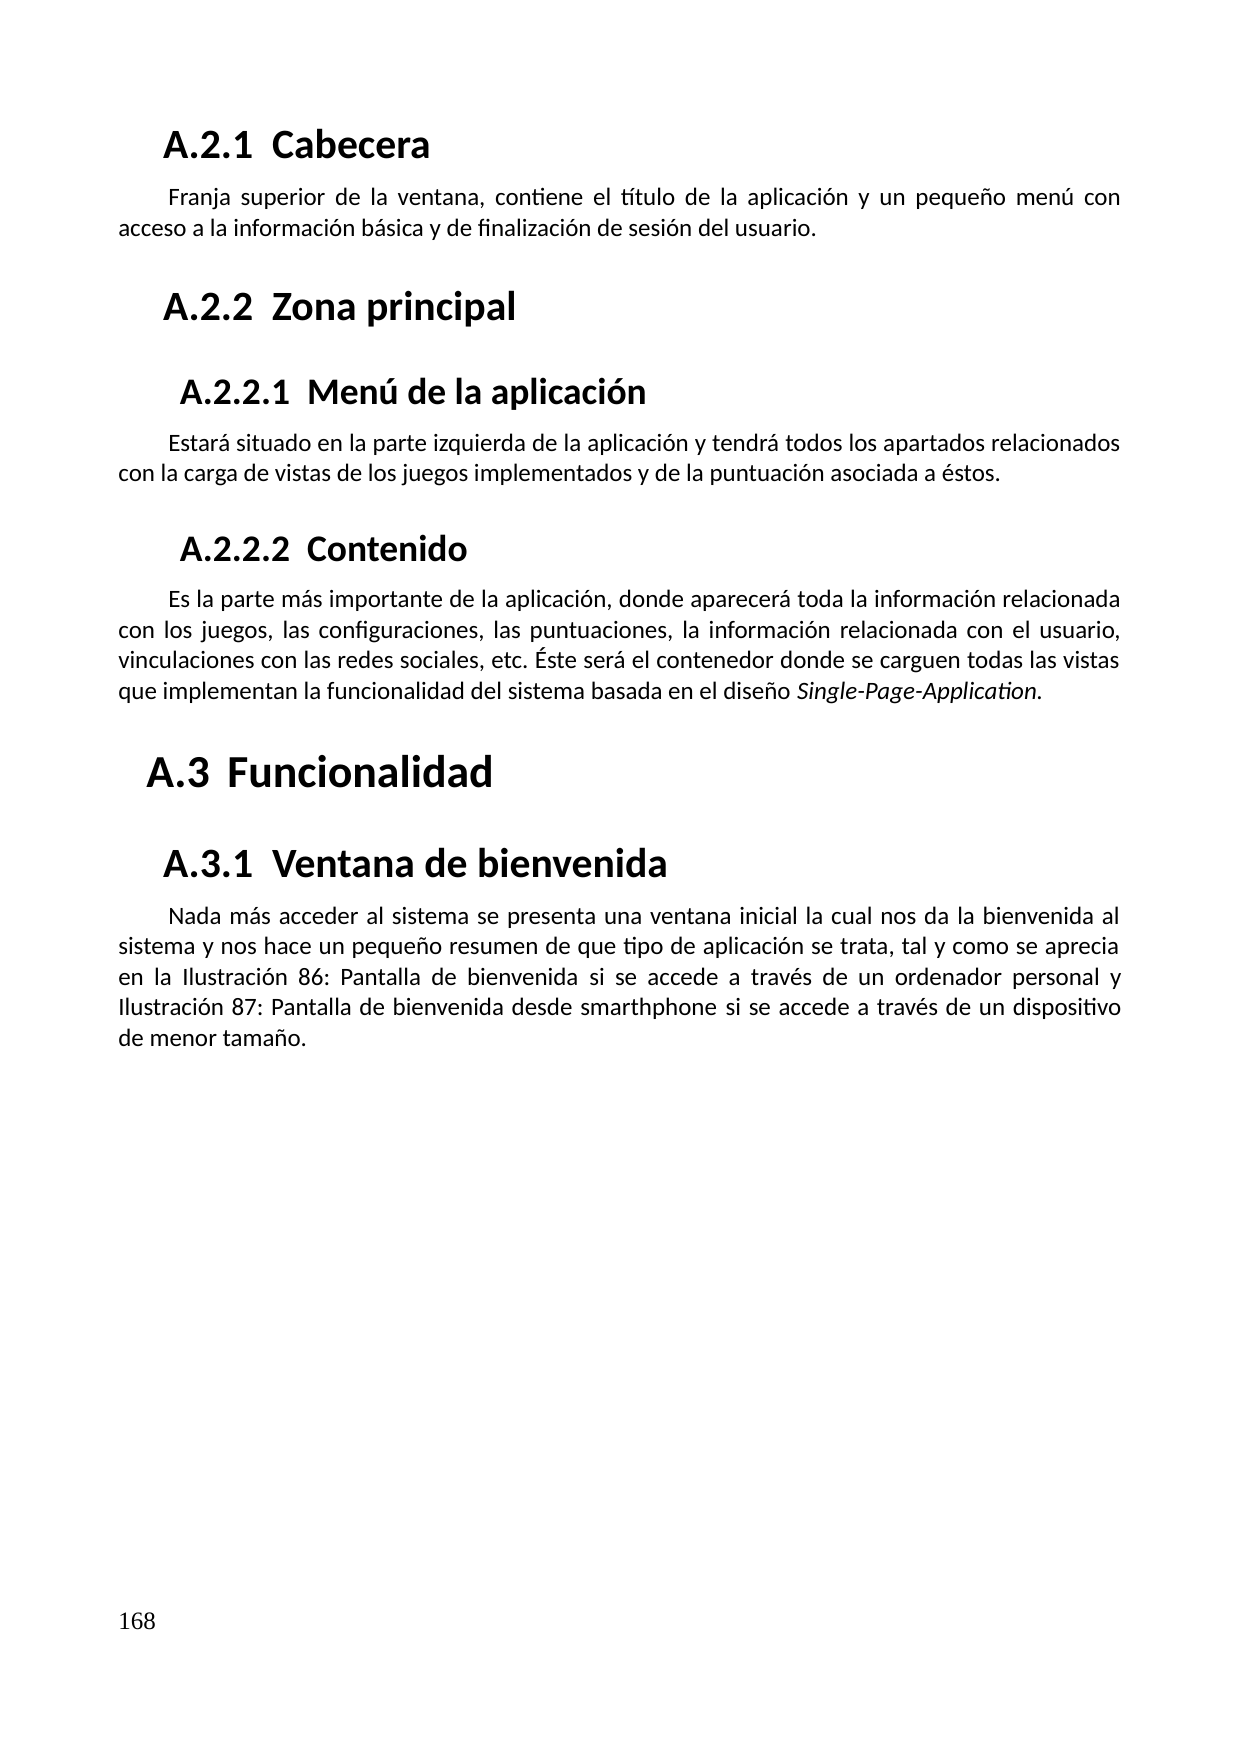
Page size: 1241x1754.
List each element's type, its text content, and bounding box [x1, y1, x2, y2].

subtitle Cabecera [153, 118, 1122, 169]
subtitle Contenido [171, 525, 1122, 571]
subtitle Menú de la aplicación [171, 368, 1122, 414]
subtitle Ventana de bienvenida [153, 837, 1122, 887]
text Estará situado en la parte izquierda de la aplicación y tendrá todos los apartados relacionados con la carga de vistas de los juegos implementados y de la puntuación asociada a éstos. [118, 427, 1122, 488]
subtitle Zona principal [153, 280, 1122, 331]
text Franja superior de la ventana, contiene el título de la aplicación y un pequeño menú con acceso a la información básica y de finalización de sesión del usuario. [118, 181, 1122, 242]
text Nada más acceder al sistema se presenta una ventana inicial la cual nos da la bienvenida al sistema y nos hace un pequeño resumen de que tipo de aplicación se trata, tal y como se aprecia en la Ilustración 86: Pantalla de bienvenida si se accede a través de un ordenador personal y Ilustración 87: Pantalla de bienvenida desde smarthphone si se accede a través de un dispositivo de menor tamaño. [118, 900, 1122, 1052]
subtitle Funcionalidad [136, 743, 1122, 799]
text Es la parte más importante de la aplicación, donde aparecerá toda la información relacionada con los juegos, las configuraciones, las puntuaciones, la información relacionada con el usuario, vinculaciones con las redes sociales, etc. Éste será el contenedor donde se carguen todas las vistas que implementan la funcionalidad del sistema basada en el diseño Single-Page-Application. [118, 583, 1122, 706]
